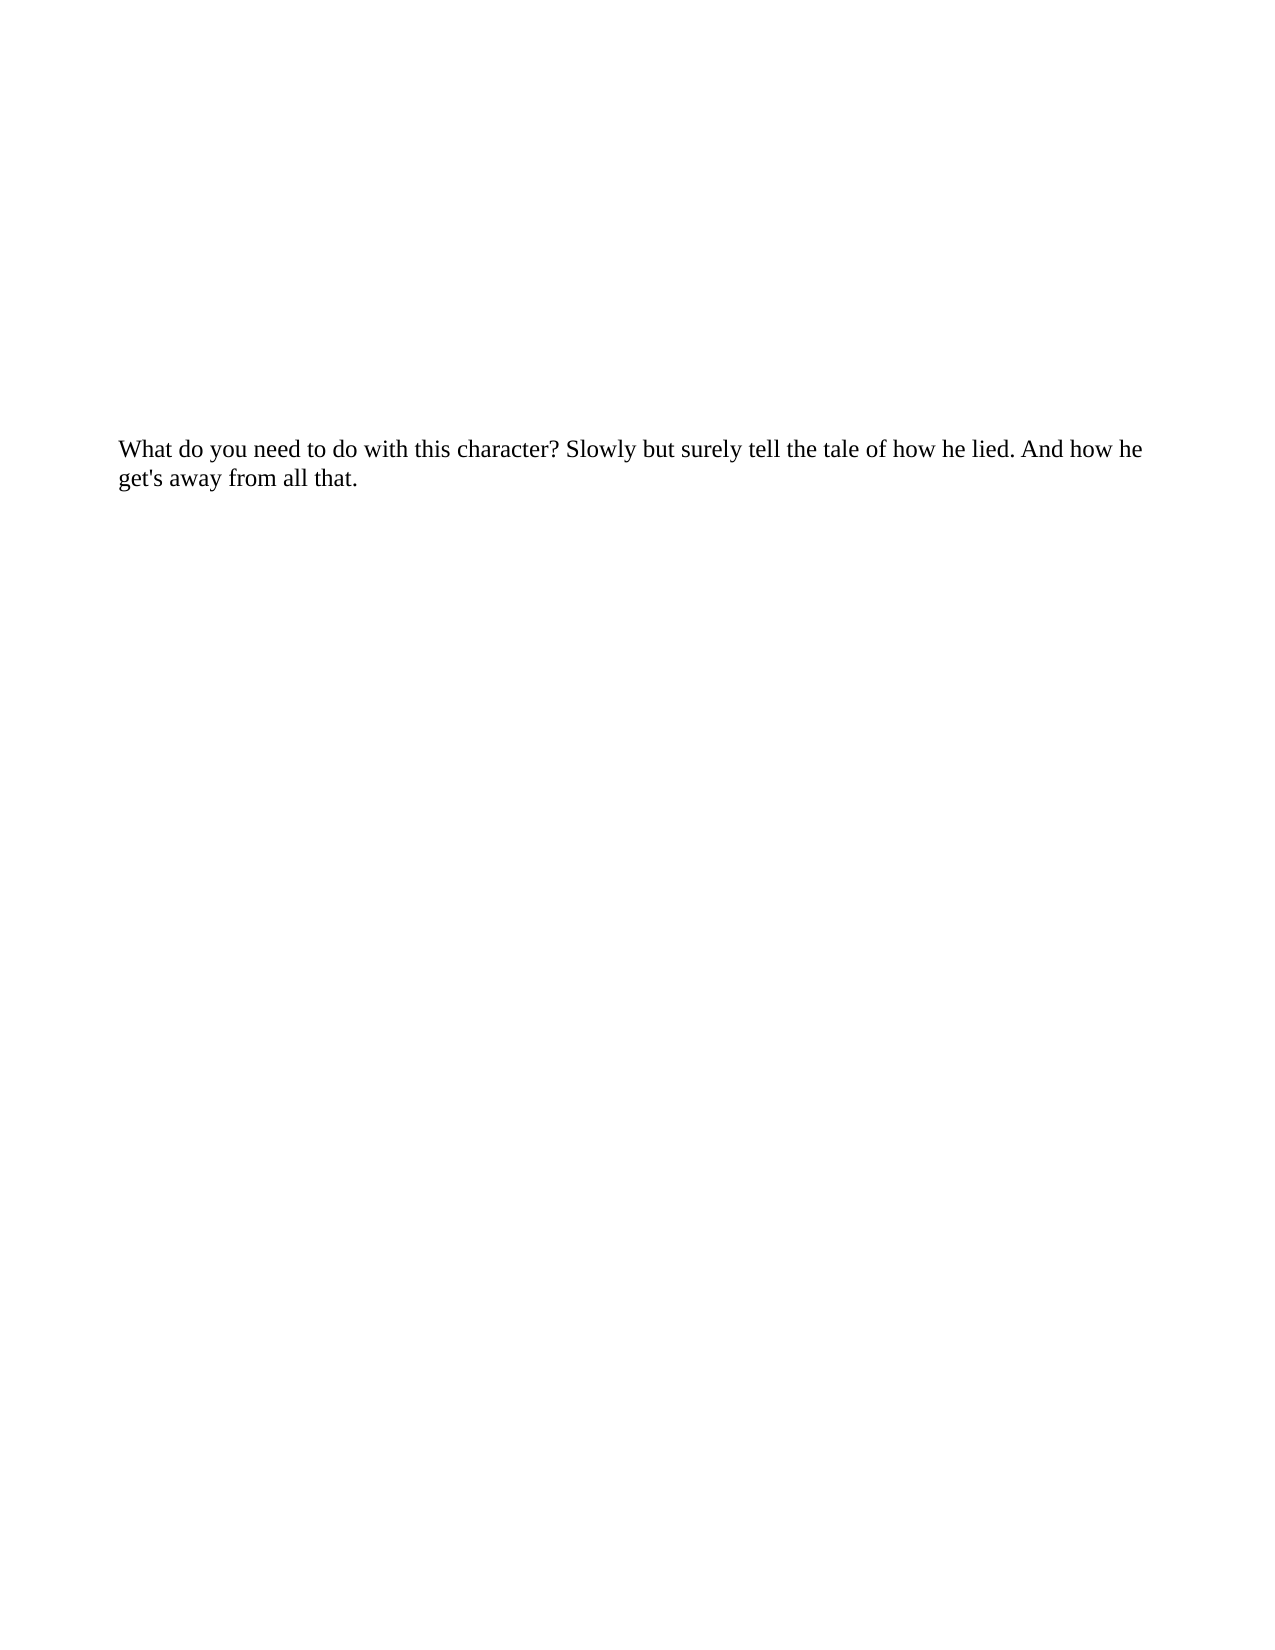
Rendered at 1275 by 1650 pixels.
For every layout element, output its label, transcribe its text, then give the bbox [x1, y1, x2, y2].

text What do you need to do with this character? Slowly but surely tell the tale of how he lied. And how he get's away from all that. [118, 406, 1157, 492]
